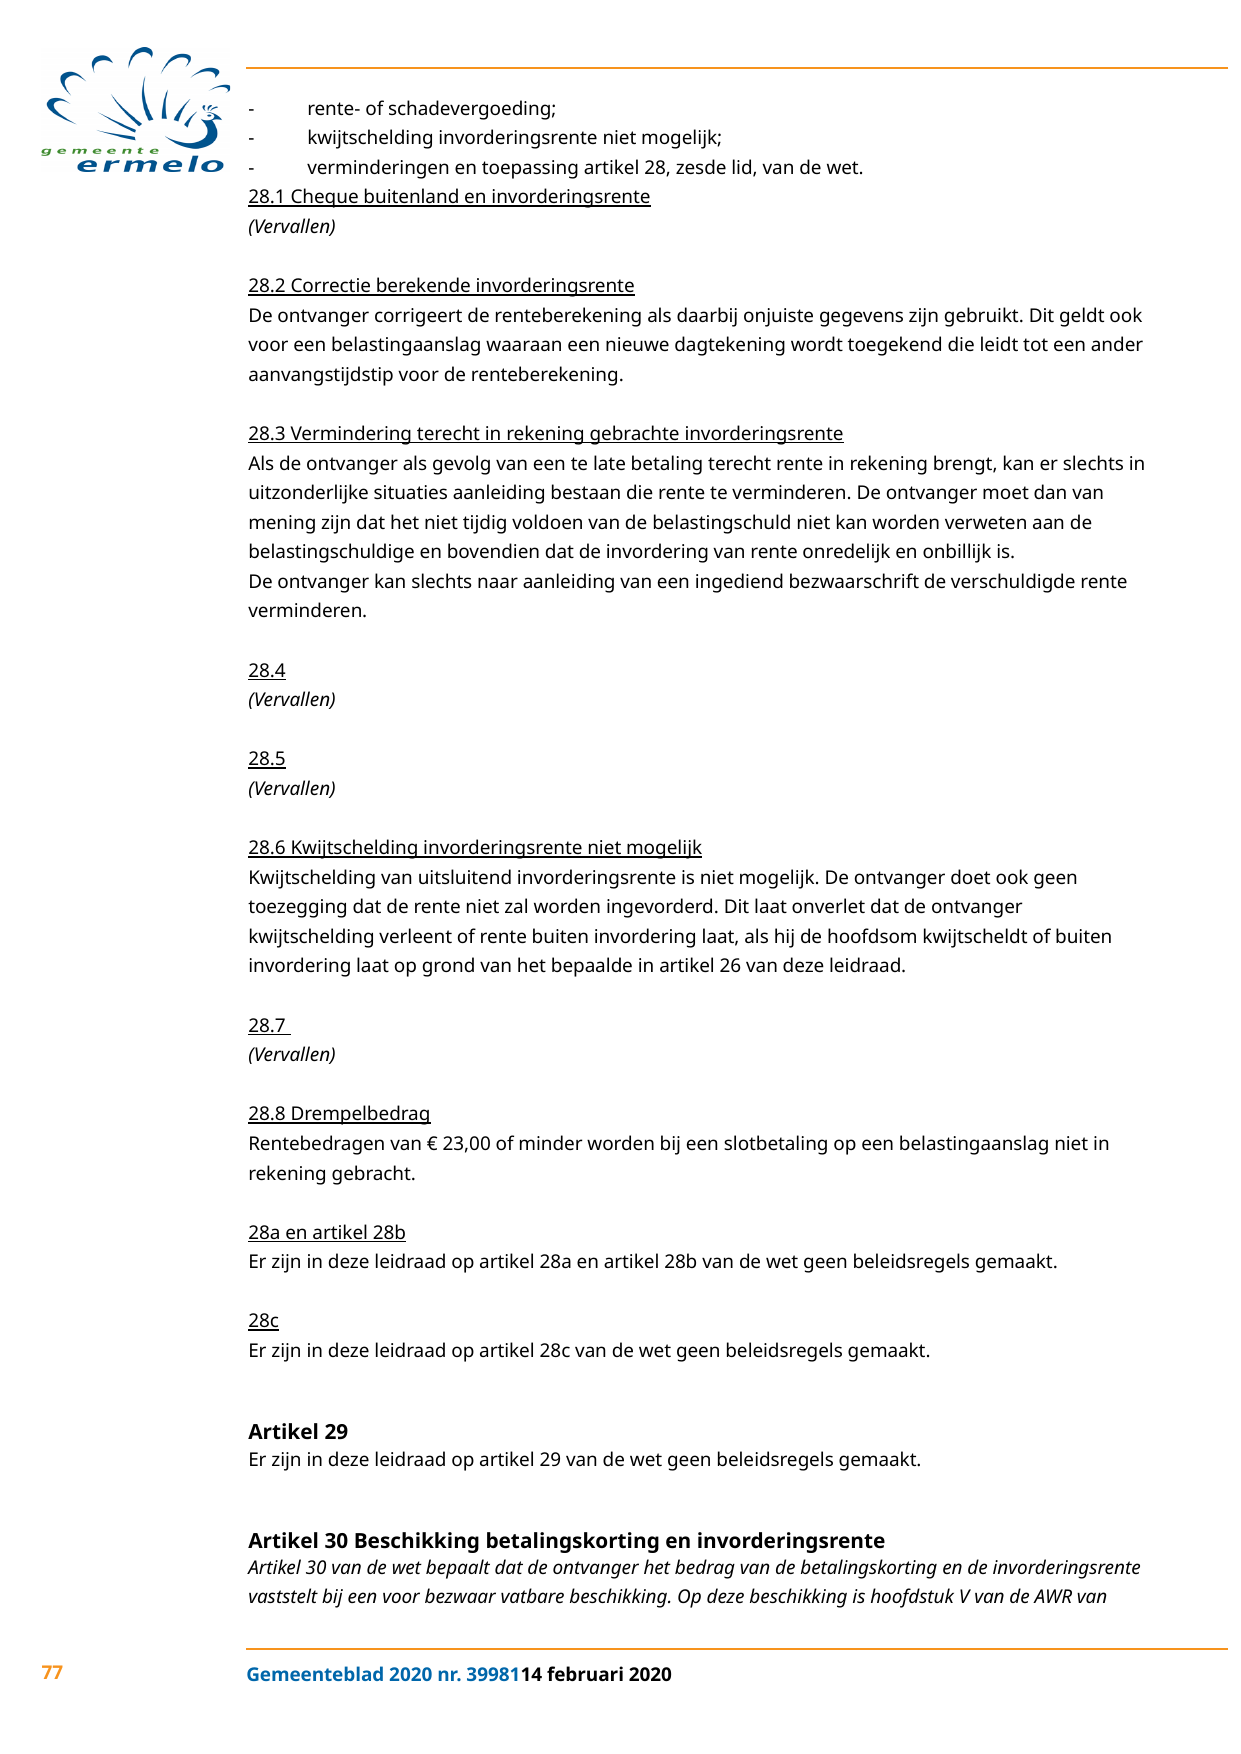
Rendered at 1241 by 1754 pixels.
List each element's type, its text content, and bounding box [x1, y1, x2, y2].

text Artikel 30 van de wet bepaalt dat de ontvanger het bedrag van de betalingskorting en de invorderingsrente vaststelt bij een voor bezwaar vatbare beschikking. Op deze beschikking is hoofdstuk V van de AWR van [248, 1554, 1152, 1609]
text (Vervallen) [248, 1041, 1152, 1067]
text 28.4 [248, 657, 1152, 683]
text Kwijtschelding van uitsluitend invorderingsrente is niet mogelijk. De ontvanger doet ook geen toezegging dat de rente niet zal worden ingevorderd. Dit laat onverlet dat de ontvanger kwijtschelding verleent of rente buiten invordering laat, als hij de hoofdsom kwijtscheldt of buiten invordering laat op grond van het bepaalde in artikel 26 van deze leidraad. [248, 864, 1152, 978]
text 28.8 Drempelbedrag [248, 1101, 1152, 1126]
text (Vervallen) [248, 213, 1152, 239]
text 28.6 Kwijtschelding invorderingsrente niet mogelijk [248, 834, 1152, 860]
text 28.5 [248, 746, 1152, 771]
text 28.1 Cheque buitenland en invorderingsrente [248, 183, 1152, 209]
list verminderingen en toepassing artikel 28, zesde lid, van de wet. [248, 154, 1152, 180]
picture [41, 47, 231, 172]
text Er zijn in deze leidraad op artikel 28a en artikel 28b van de wet geen beleidsregels gemaakt. [248, 1248, 1152, 1274]
text Artikel 29 [248, 1417, 1152, 1446]
text 28.3 Vermindering terecht in rekening gebrachte invorderingsrente [248, 420, 1152, 446]
text 28.7 [248, 1012, 1152, 1038]
text Er zijn in deze leidraad op artikel 28c van de wet geen beleidsregels gemaakt. [248, 1337, 1152, 1363]
text Er zijn in deze leidraad op artikel 29 van de wet geen beleidsregels gemaakt. [248, 1446, 1152, 1471]
text 28.2 Correctie berekende invorderingsrente [248, 272, 1152, 298]
text 28c [248, 1308, 1152, 1333]
text Rentebedragen van € 23,00 of minder worden bij een slotbetaling op een belastingaanslag niet in rekening gebracht. [248, 1130, 1152, 1186]
text De ontvanger corrigeert de renteberekening als daarbij onjuiste gegevens zijn gebruikt. Dit geldt ook voor een belastingaanslag waaraan een nieuwe dagtekening wordt toegekend die leidt tot een ander aanvangstijdstip voor de renteberekening. [248, 302, 1152, 387]
text 28a en artikel 28b [248, 1219, 1152, 1245]
text (Vervallen) [248, 775, 1152, 801]
text (Vervallen) [248, 686, 1152, 712]
text Artikel 30 Beschikking betalingskorting en invorderingsrente [248, 1526, 1152, 1554]
text Als de ontvanger als gevolg van een te late betaling terecht rente in rekening brengt, kan er slechts in uitzonderlijke situaties aanleiding bestaan die rente te verminderen. De ontvanger moet dan van mening zijn dat het niet tijdig voldoen van de belastingschuld niet kan worden verweten aan de belastingschuldige en bovendien dat de invordering van rente onredelijk en onbillijk is. [248, 450, 1152, 564]
list rente- of schadevergoeding; [248, 95, 1152, 121]
list kwijtschelding invorderingsrente niet mogelijk; [248, 124, 1152, 150]
text De ontvanger kan slechts naar aanleiding van een ingediend bezwaarschrift de verschuldigde rente verminderen. [248, 568, 1152, 623]
